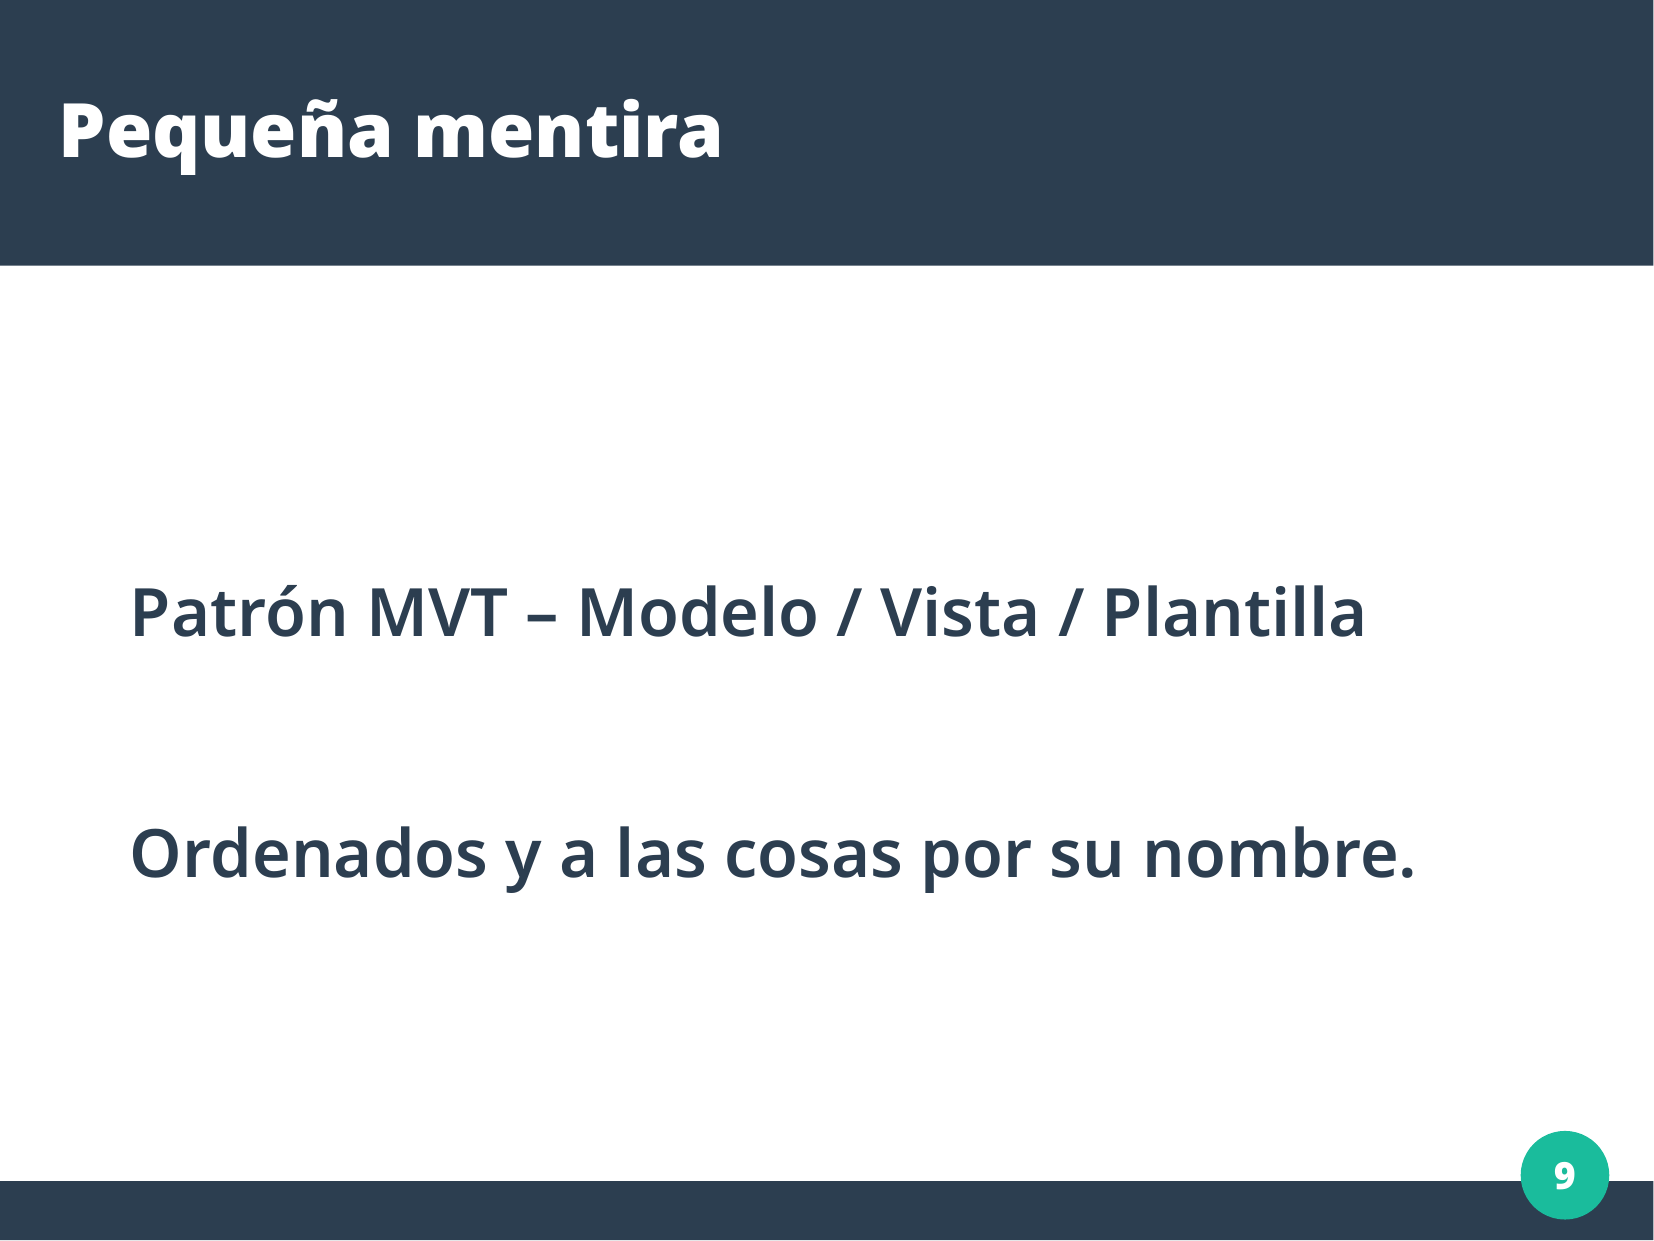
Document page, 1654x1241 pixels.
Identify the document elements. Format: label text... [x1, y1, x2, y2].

list Patrón MVT – Modelo / Vista / Plantilla Ordenados y a las cosas por su nombre. [59, 324, 1595, 1152]
title Pequeña mentira [59, 49, 1595, 207]
